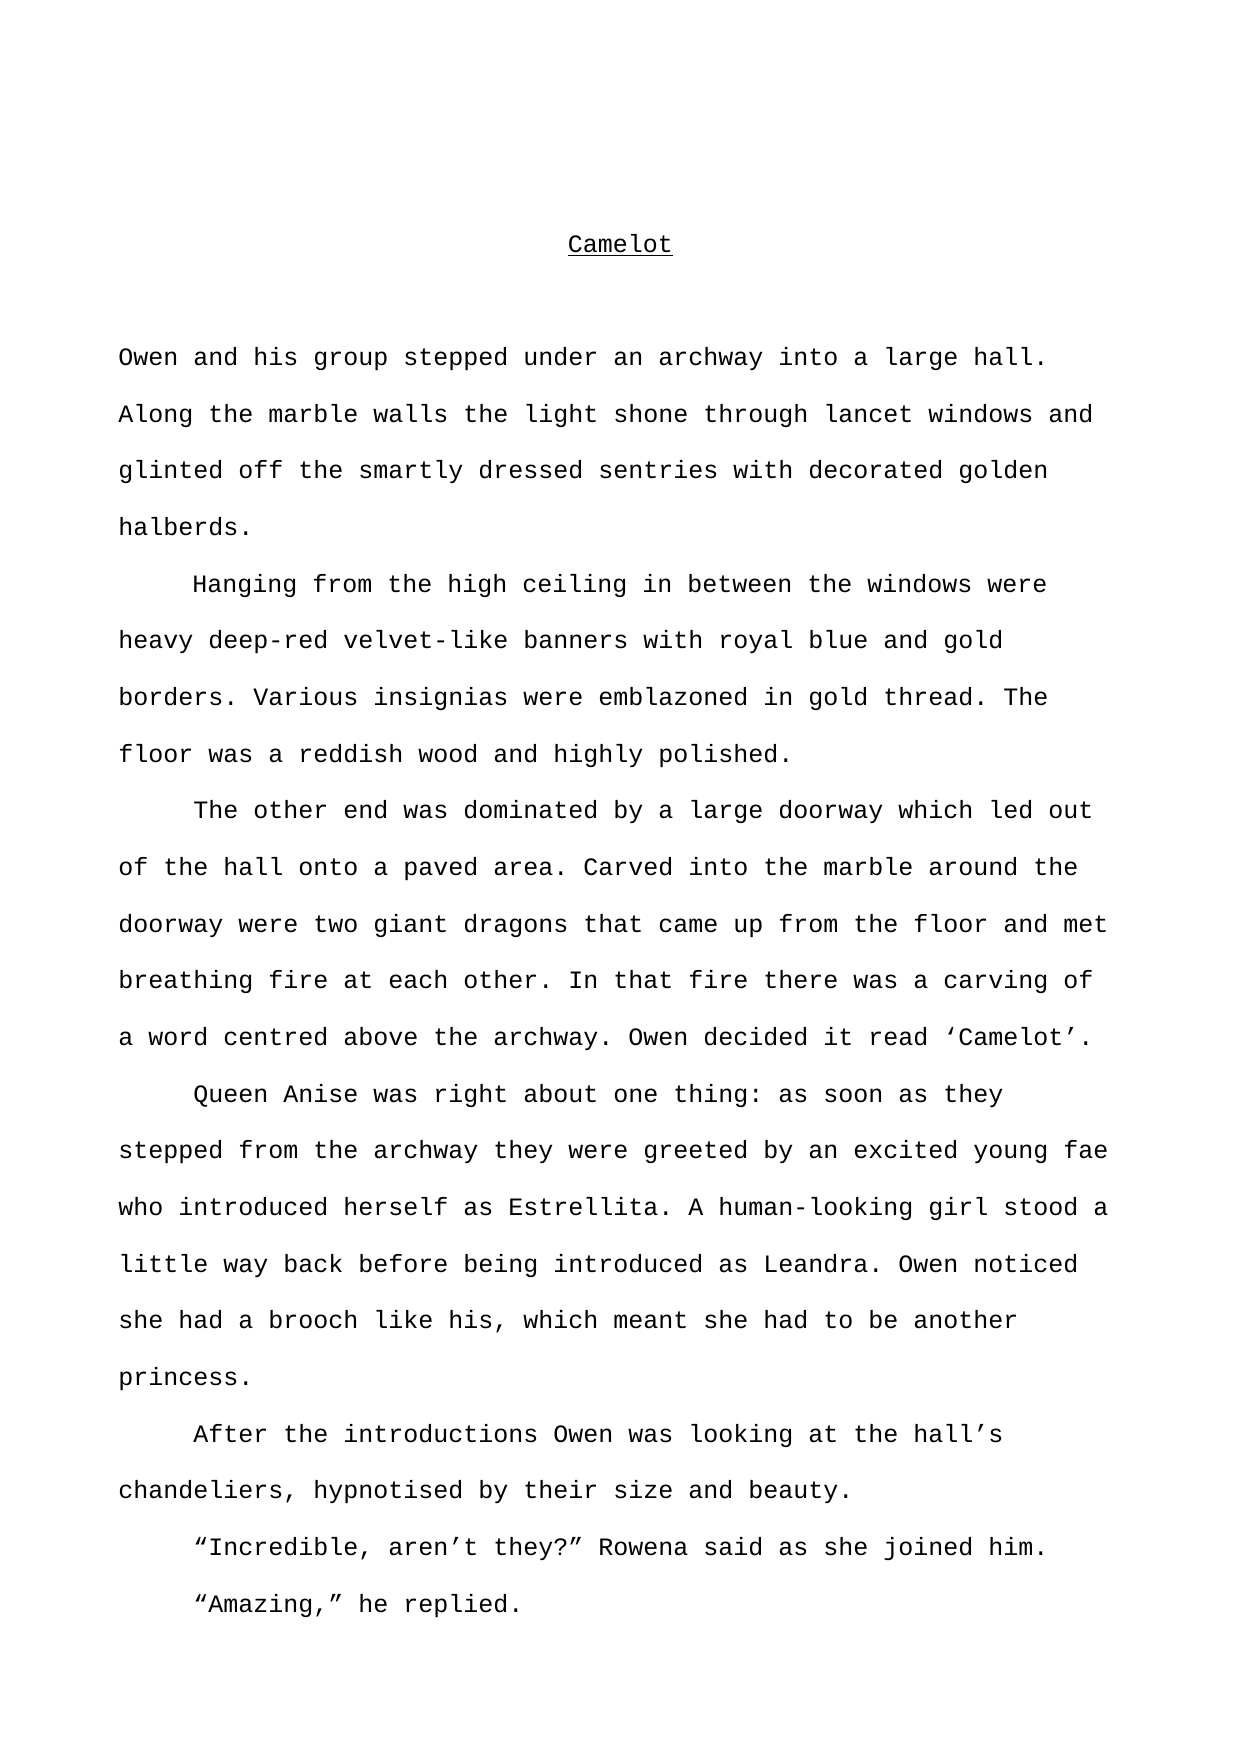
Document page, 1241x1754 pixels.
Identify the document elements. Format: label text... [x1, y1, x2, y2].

text Camelot [118, 231, 1122, 260]
text The other end was dominated by a large doorway which led out of the hall onto a paved area. Carved into the marble around the doorway were two giant dragons that came up from the floor and met breathing fire at each other. In that fire there was a carving of a word centred above the archway. Owen decided it read ‘Camelot’. [118, 798, 1122, 1053]
text After the introductions Owen was looking at the hall’s chandeliers, hypnotised by their size and beauty. [118, 1421, 1122, 1506]
text Owen and his group stepped under an archway into a large hall. Along the marble walls the light shone through lancet windows and glinted off the smartly dressed sentries with decorated golden halberds. [118, 345, 1122, 543]
text Hanging from the high ceiling in between the windows were heavy deep-red velvet-like banners with royal blue and gold borders. Various insignias were emblazoned in gold thread. The floor was a reddish wood and highly polished. [118, 571, 1122, 770]
text “Amazing,” he replied. [118, 1591, 1122, 1620]
text Queen Anise was right about one thing: as soon as they stepped from the archway they were greeted by an excited young fae who introduced herself as Estrellita. A human-looking girl stood a little way back before being introduced as Leandra. Owen noticed she had a brooch like his, which meant she had to be another princess. [118, 1081, 1122, 1393]
text “Incredible, aren’t they?” Rowena said as she joined him. [118, 1535, 1122, 1563]
